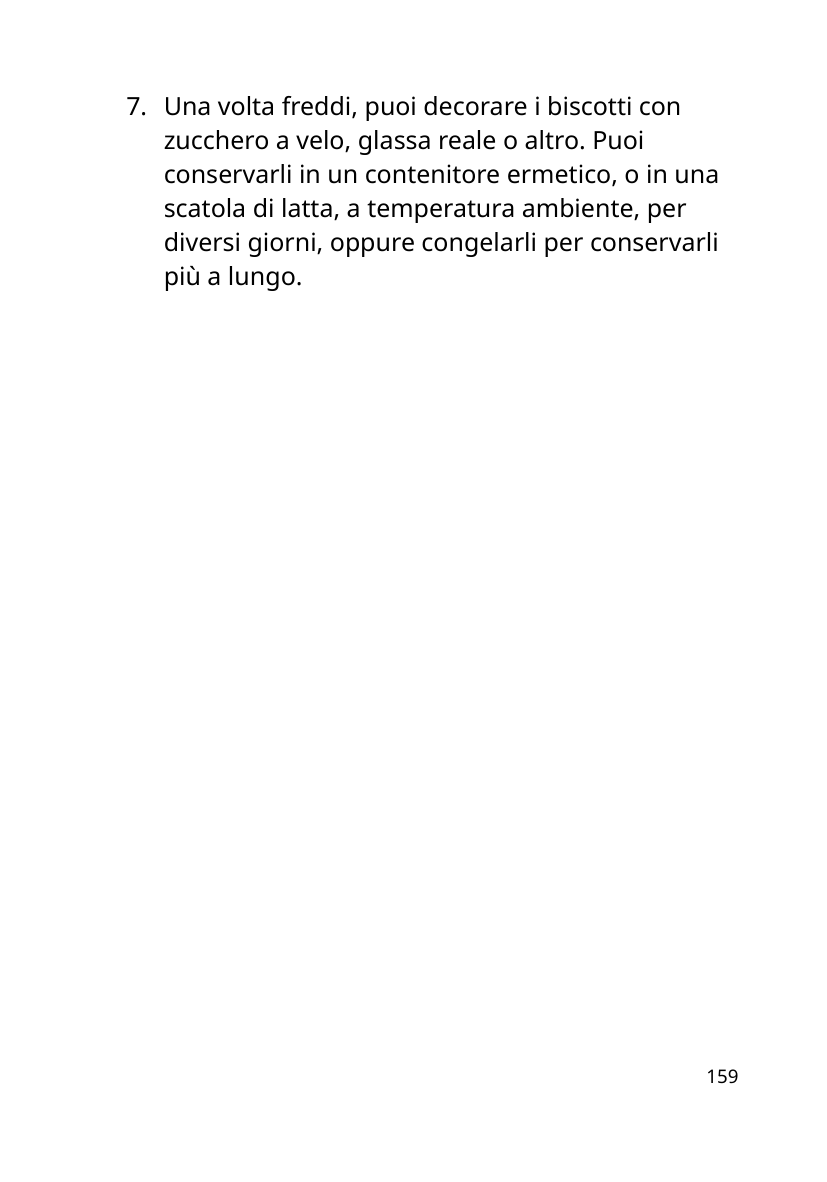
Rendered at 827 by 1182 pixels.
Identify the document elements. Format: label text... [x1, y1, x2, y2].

list Una volta freddi, puoi decorare i biscotti con zucchero a velo, glassa reale o altro. Puoi conservarli in un contenitore ermetico, o in una scatola di latta, a temperatura ambiente, per diversi giorni, oppure congelarli per conservarli più a lungo. [126, 88, 738, 293]
